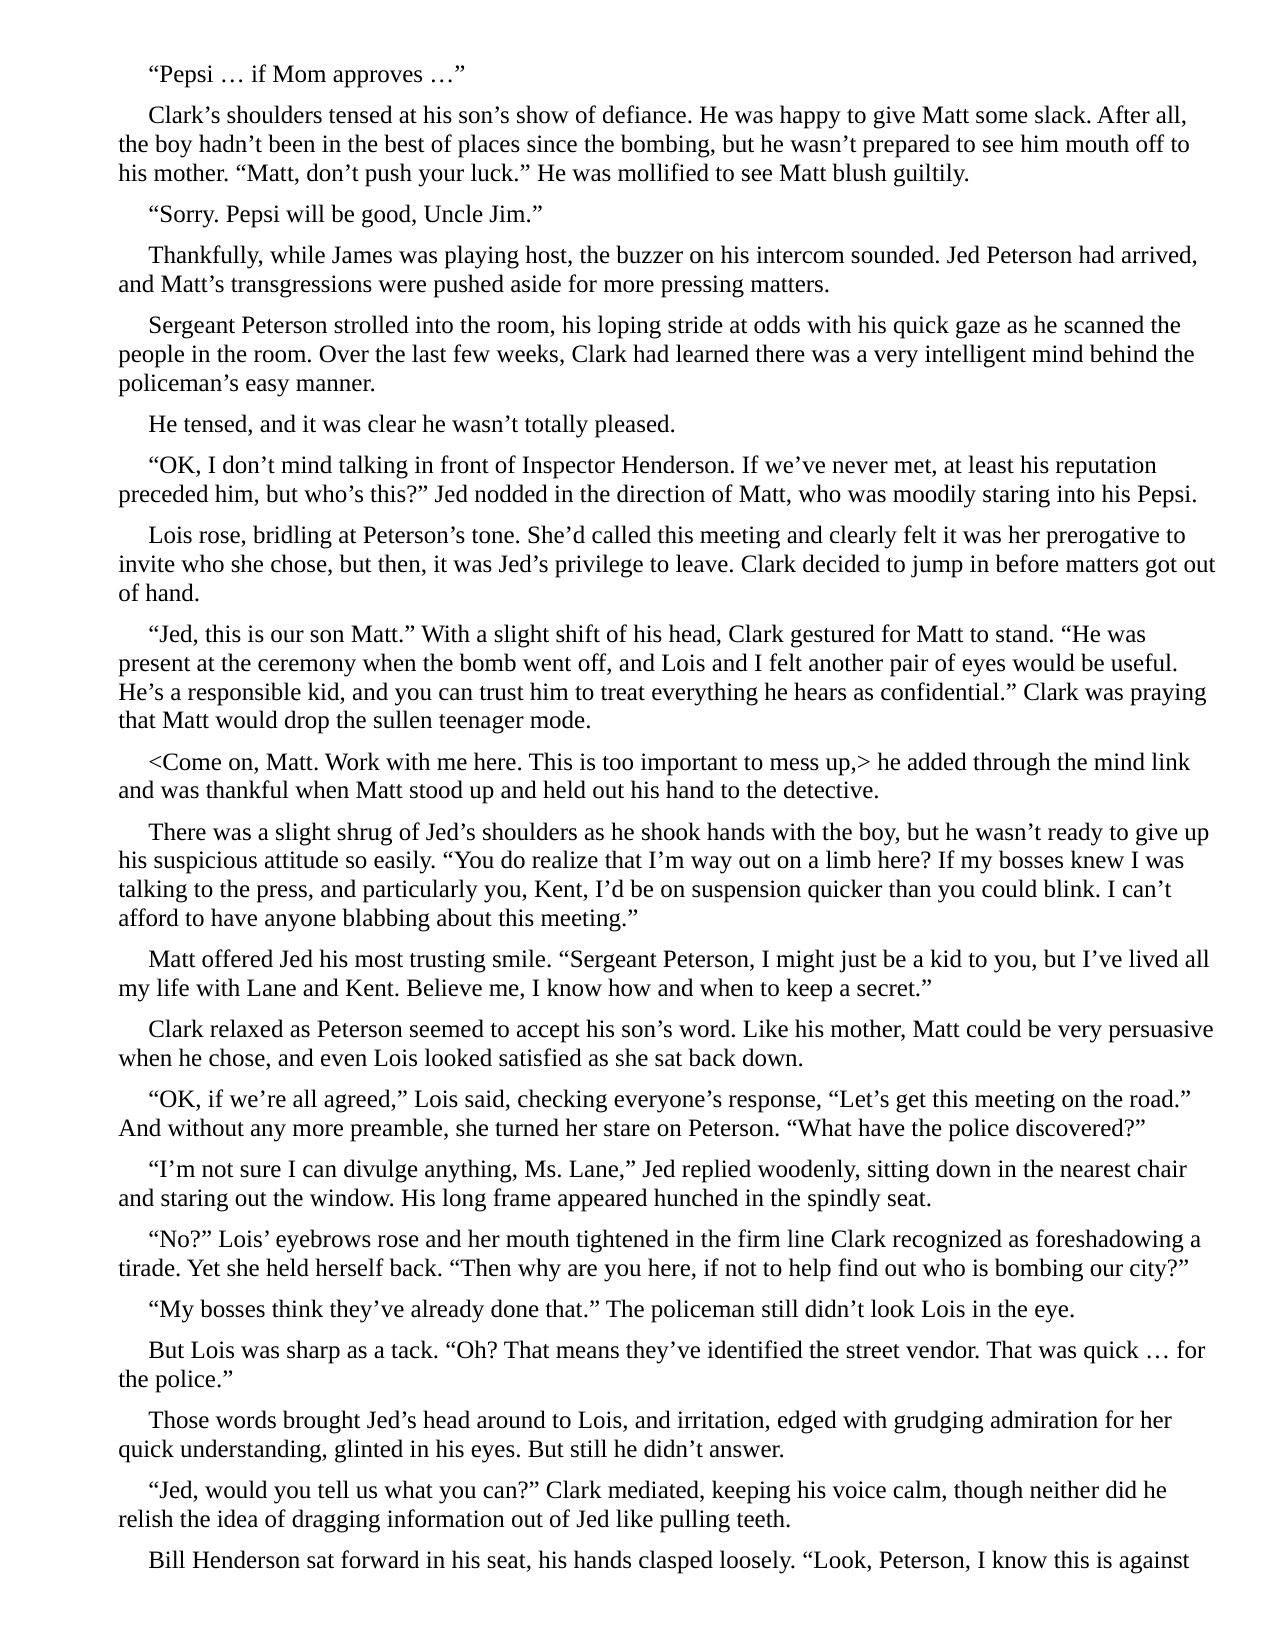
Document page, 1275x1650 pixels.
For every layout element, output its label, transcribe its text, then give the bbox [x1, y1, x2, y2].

text He tensed, and it was clear he wasn’t totally pleased. [118, 409, 1216, 438]
text There was a slight shrug of Jed’s shoulders as he shook hands with the boy, but he wasn’t ready to give up his suspicious attitude so easily. “You do realize that I’m way out on a limb here? If my bosses knew I was talking to the press, and particularly you, Kent, I’d be on suspension quicker than you could blink. I can’t afford to have anyone blabbing about this meeting.” [118, 817, 1216, 932]
text “I’m not sure I can divulge anything, Ms. Lane,” Jed replied woodenly, sitting down in the nearest chair and staring out the window. His long frame appeared hunched in the spindly seat. [118, 1154, 1216, 1212]
text “Jed, this is our son Matt.” With a slight shift of his head, Clark gestured for Matt to stand. “He was present at the ceremony when the bomb went off, and Lois and I felt another pair of eyes would be useful. He’s a responsible kid, and you can trust him to treat everything he hears as confidential.” Clark was praying that Matt would drop the sullen teenager mode. [118, 619, 1216, 734]
text “My bosses think they’ve already done that.” The policeman still didn’t look Lois in the eye. [118, 1294, 1216, 1323]
text “Pepsi … if Mom approves …” [118, 59, 1216, 88]
text Clark’s shoulders tensed at his son’s show of defiance. He was happy to give Matt some slack. After all, the boy hadn’t been in the best of places since the bombing, but he wasn’t prepared to see him mouth off to his mother. “Matt, don’t push your luck.” He was mollified to see Matt blush guiltily. [118, 100, 1216, 187]
text “Sorry. Pepsi will be good, Uncle Jim.” [118, 199, 1216, 228]
text Matt offered Jed his most trusting smile. “Sergeant Peterson, I might just be a kid to you, but I’ve lived all my life with Lane and Kent. Believe me, I know how and when to keep a secret.” [118, 944, 1216, 1002]
text Clark relaxed as Peterson seemed to accept his son’s word. Like his mother, Matt could be very persuasive when he chose, and even Lois looked satisfied as she sat back down. [118, 1014, 1216, 1072]
text Sergeant Peterson strolled into the room, his loping stride at odds with his quick gaze as he scanned the people in the room. Over the last few weeks, Clark had learned there was a very intelligent mind behind the policeman’s easy manner. [118, 310, 1216, 397]
text Those words brought Jed’s head around to Lois, and irritation, edged with grudging admiration for her quick understanding, glinted in his eyes. But still he didn’t answer. [118, 1405, 1216, 1463]
text Bill Henderson sat forward in his seat, his hands clasped loosely. “Look, Peterson, I know this is against [118, 1545, 1216, 1574]
text Lois rose, bridling at Peterson’s tone. She’d called this meeting and clearly felt it was her prerogative to invite who she chose, but then, it was Jed’s privilege to leave. Clark decided to jump in before matters got out of hand. [118, 520, 1216, 607]
text “No?” Lois’ eyebrows rose and her mouth tightened in the firm line Clark recognized as foreshadowing a tirade. Yet she held herself back. “Then why are you here, if not to help find out who is bombing our city?” [118, 1224, 1216, 1282]
text <Come on, Matt. Work with me here. This is too important to mess up,> he added through the mind link and was thankful when Matt stood up and held out his hand to the detective. [118, 747, 1216, 804]
text But Lois was sharp as a tack. “Oh? That means they’ve identified the street vendor. That was quick … for the police.” [118, 1335, 1216, 1393]
text “OK, if we’re all agreed,” Lois said, checking everyone’s response, “Let’s get this meeting on the road.” And without any more preamble, she turned her stare on Peterson. “What have the police discovered?” [118, 1084, 1216, 1142]
text “OK, I don’t mind talking in front of Inspector Henderson. If we’ve never met, at least his reputation preceded him, but who’s this?” Jed nodded in the direction of Matt, who was moodily staring into his Pepsi. [118, 450, 1216, 508]
text Thankfully, while James was playing host, the buzzer on his intercom sounded. Jed Peterson had arrived, and Matt’s transgressions were pushed aside for more pressing matters. [118, 240, 1216, 298]
text “Jed, would you tell us what you can?” Clark mediated, keeping his voice calm, though neither did he relish the idea of dragging information out of Jed like pulling teeth. [118, 1475, 1216, 1533]
